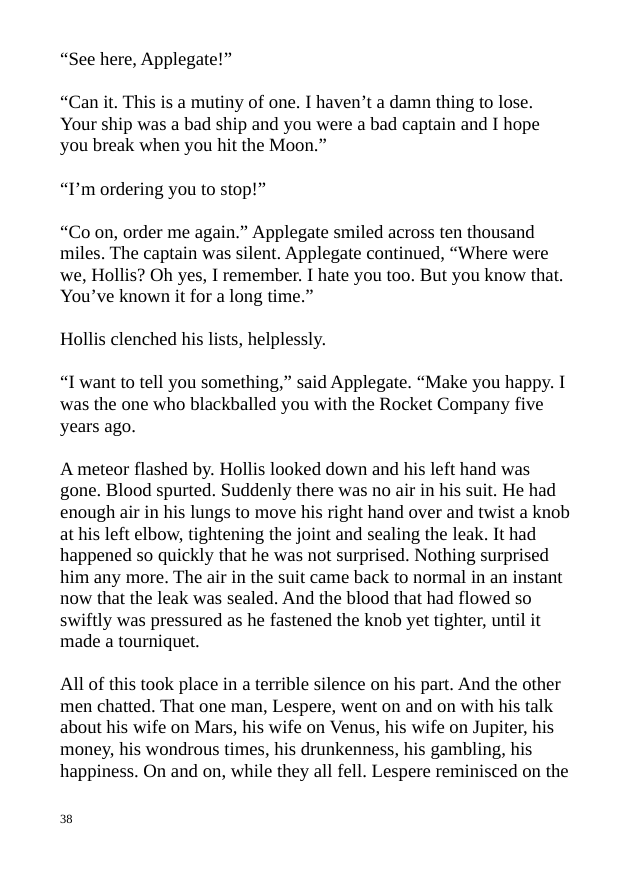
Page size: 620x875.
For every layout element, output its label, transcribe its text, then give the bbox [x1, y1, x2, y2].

text “See here, Applegate!” “Can it. This is a mutiny of one. I haven’t a damn thing to lose. Your ship was a bad ship and you were a bad captain and I hope you break when you hit the Moon.” “I’m ordering you to stop!” “Co on, order me again.” Applegate smiled across ten thousand miles. The captain was silent. Applegate continued, “Where were we, Hollis? Oh yes, I remember. I hate you too. But you know that. You’ve known it for a long time.” Hollis clenched his lists, helplessly. “I want to tell you something,” said Applegate. “Make you happy. I was the one who blackballed you with the Rocket Company five years ago. A meteor flashed by. Hollis looked down and his left hand was gone. Blood spurted. Suddenly there was no air in his suit. He had enough air in his lungs to move his right hand over and twist a knob at his left elbow, tightening the joint and sealing the leak. It had happened so quickly that he was not surprised. Nothing surprised him any more. The air in the suit came back to normal in an instant now that the leak was sealed. And the blood that had flowed so swiftly was pressured as he fastened the knob yet tighter, until it made a tourniquet. All of this took place in a terrible silence on his part. And the other men chatted. That one man, Lespere, went on and on with his talk about his wife on Mars, his wife on Venus, his wife on Jupiter, his money, his wondrous times, his drunkenness, his gambling, his happiness. On and on, while they all fell. Lespere reminisced on the [60, 48, 571, 781]
